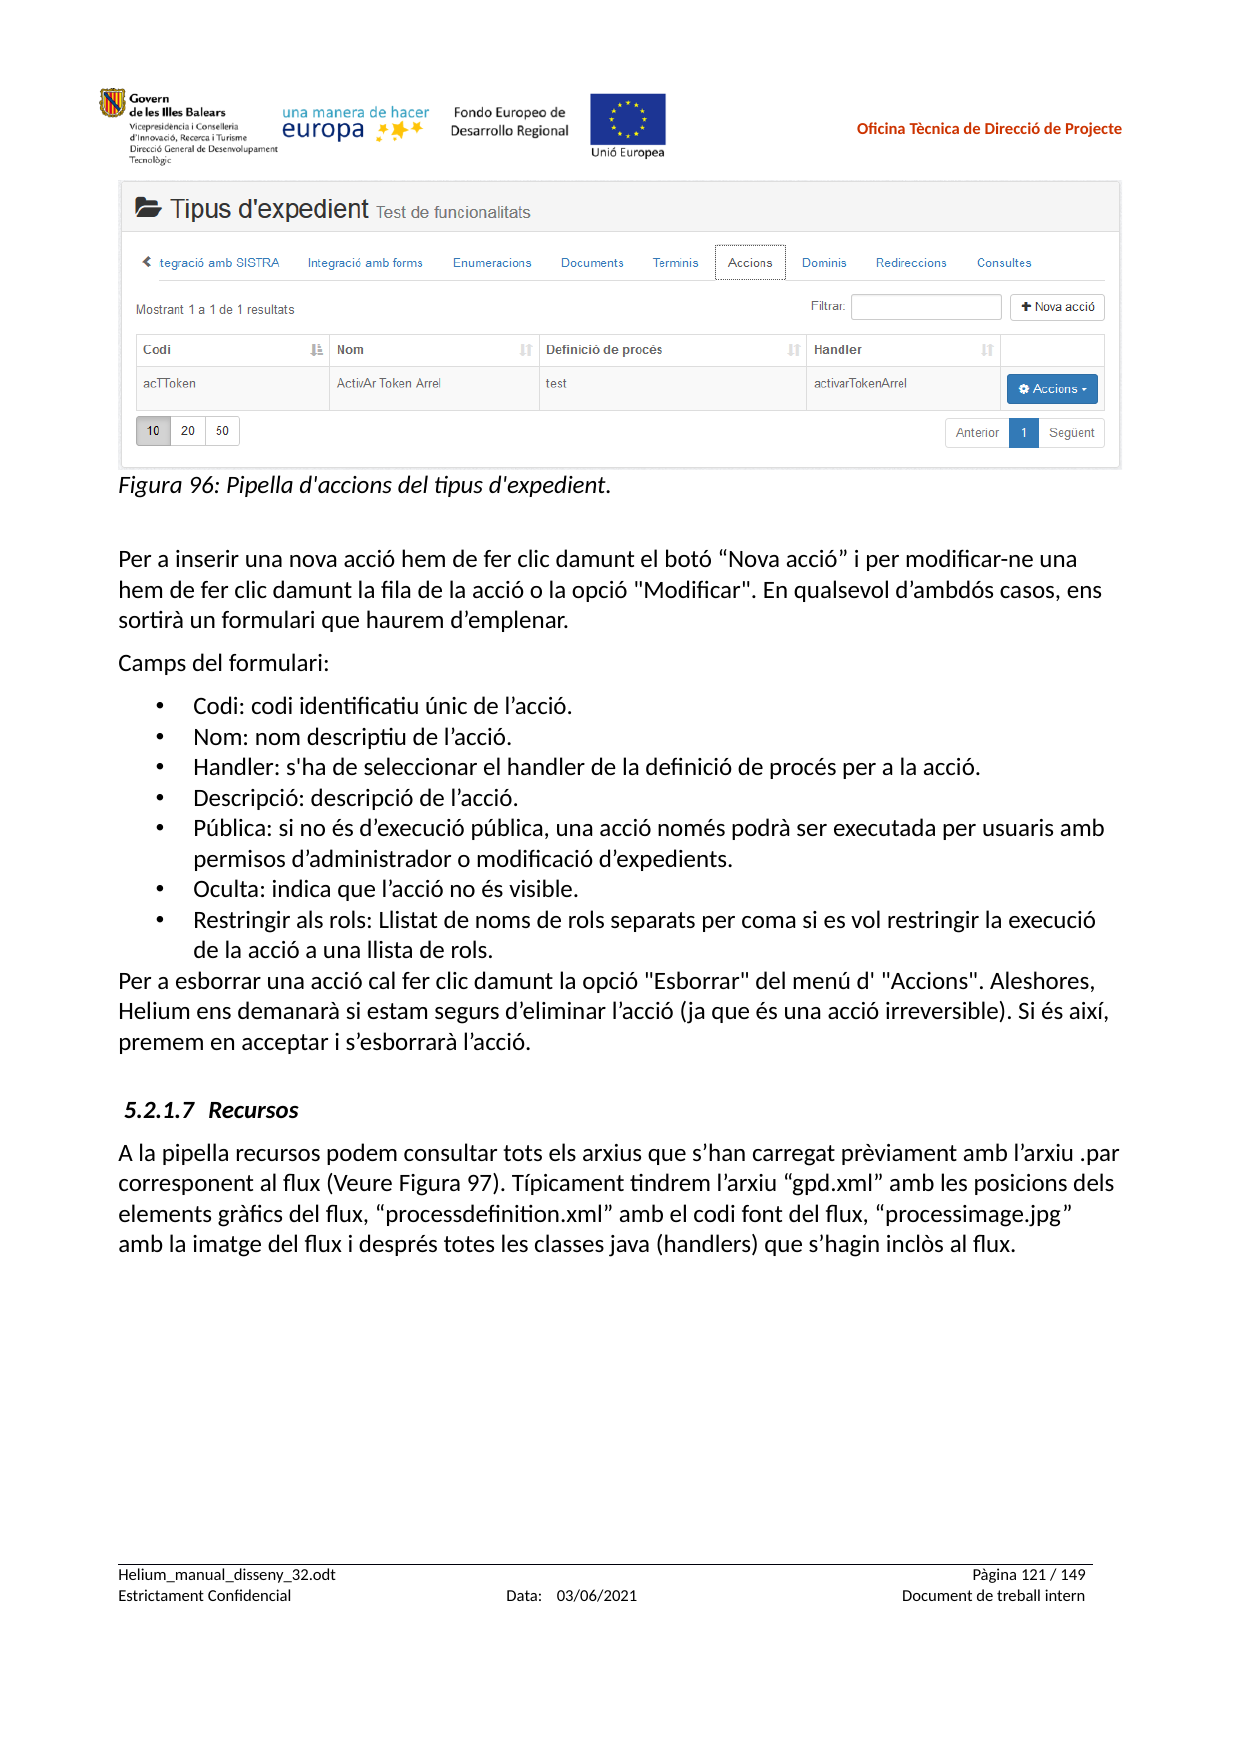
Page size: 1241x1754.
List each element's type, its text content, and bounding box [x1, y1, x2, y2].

list Oculta: indica que l’acció no és visible. [156, 873, 1122, 904]
text Camps del formulari: [118, 647, 1122, 678]
text Per a esborrar una acció cal fer clic damunt la opció "Esborrar" del menú d' "Accions". Aleshores, Helium ens demanarà si estam segurs d’eliminar l’acció (ja que és una acció irreversible). Si és així, premem en acceptar i s’esborrarà l’acció. [118, 965, 1122, 1057]
list Descripció: descripció de l’acció. [156, 782, 1122, 812]
text Figura 96: Pipella d'accions del tipus d'expedient. [118, 470, 1122, 500]
picture [118, 180, 1123, 470]
list Nom: nom descriptiu de l’acció. [156, 721, 1122, 751]
list Pública: si no és d’execució pública, una acció només podrà ser executada per usuaris amb permisos d’administrador o modificació d’expedients. [156, 812, 1122, 873]
text A la pipella recursos podem consultar tots els arxius que s’han carregat prèviament amb l’arxiu .par corresponent al flux (Veure Figura 97). Típicament tindrem l’arxiu “gpd.xml” amb les posicions dels elements gràfics del flux, “processdefinition.xml” amb el codi font del flux, “processimage.jpg” amb la imatge del flux i després totes les classes java (handlers) que s’hagin inclòs al flux. [118, 1137, 1122, 1259]
list Handler: s'ha de seleccionar el handler de la definició de procés per a la acció. [156, 751, 1122, 782]
picture [99, 87, 668, 166]
subtitle Recursos [118, 1094, 1122, 1124]
list Codi: codi identificatiu únic de l’acció. [156, 690, 1122, 721]
list Restringir als rols: Llistat de noms de rols separats per coma si es vol restringir la execució de la acció a una llista de rols. [156, 904, 1122, 965]
text Per a inserir una nova acció hem de fer clic damunt el botó “Nova acció” i per modificar-ne una hem de fer clic damunt la fila de la acció o la opció "Modificar". En qualsevol d’ambdós casos, ens sortirà un formulari que haurem d’emplenar. [118, 543, 1122, 635]
